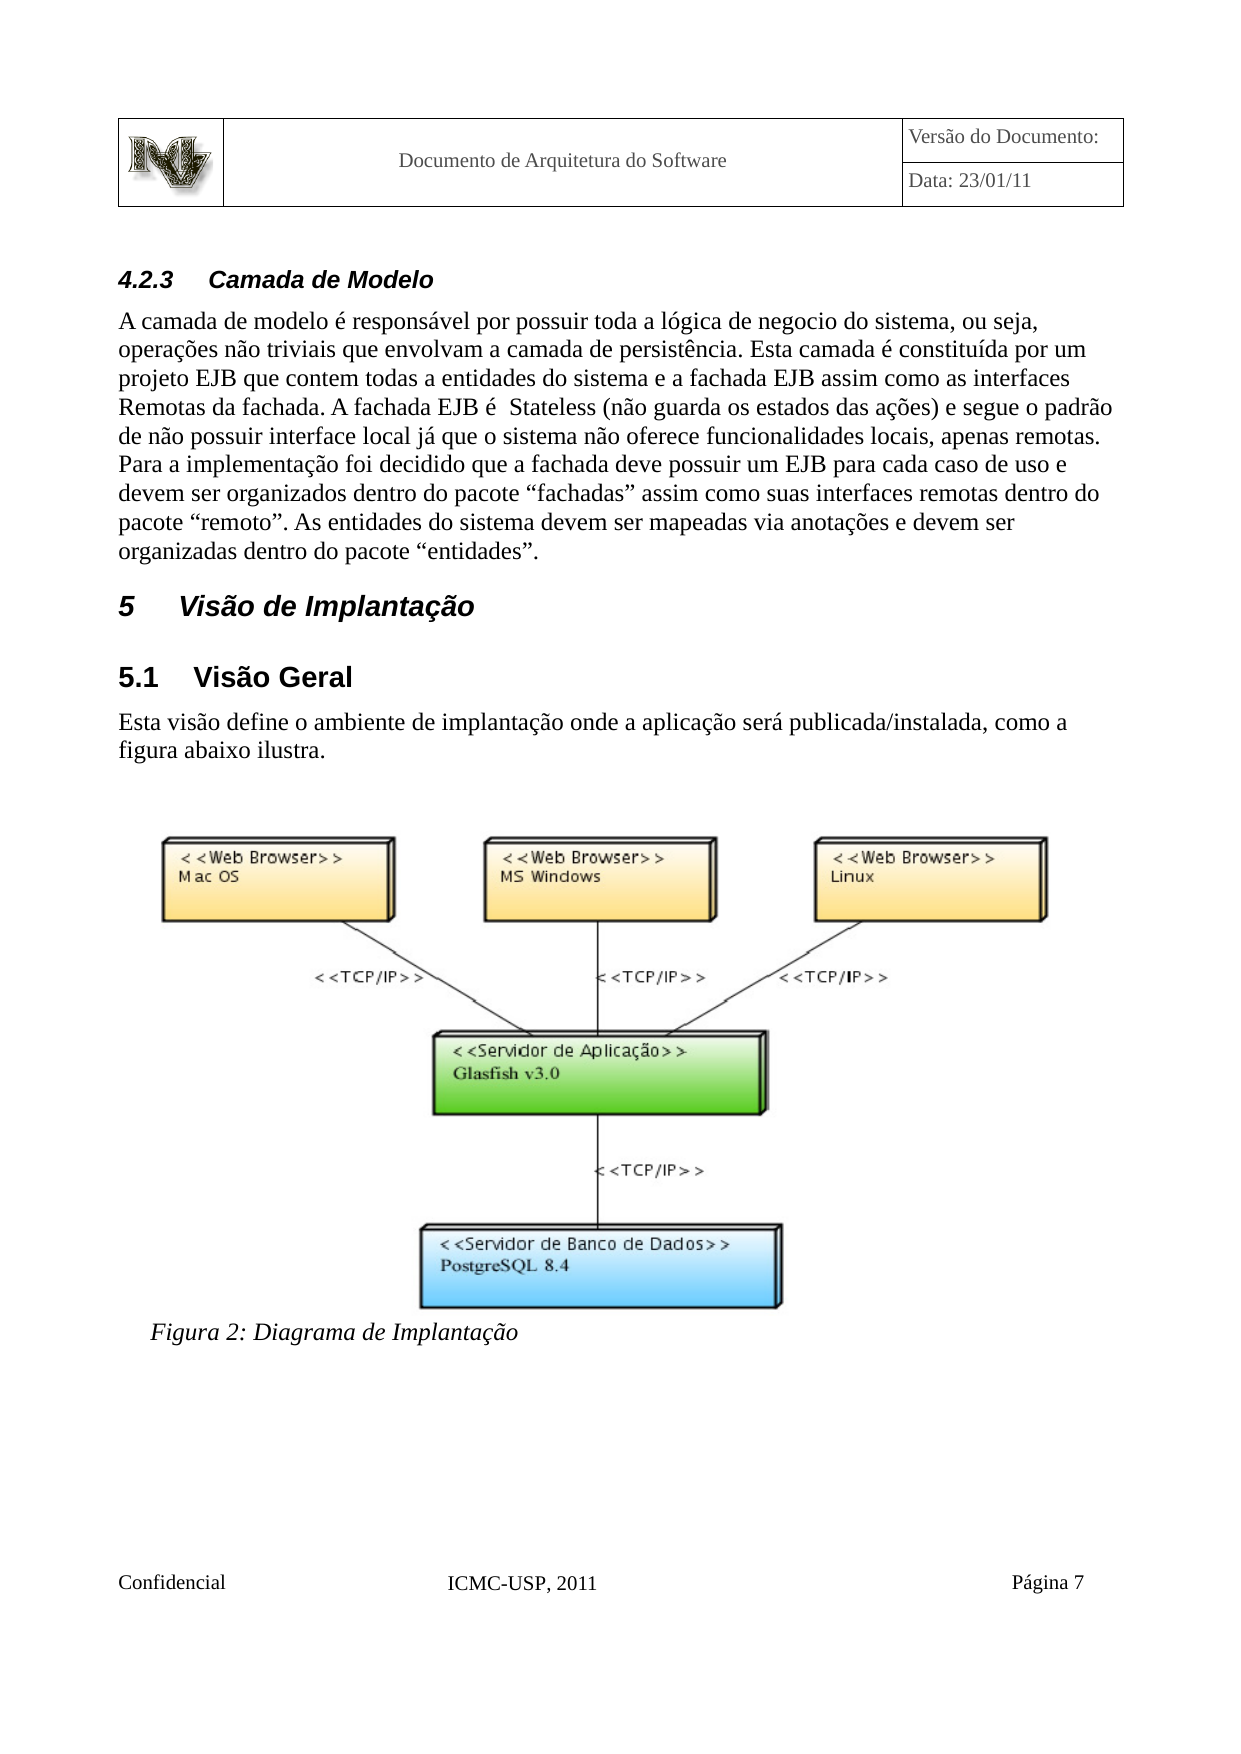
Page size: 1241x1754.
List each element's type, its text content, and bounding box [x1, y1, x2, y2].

text Esta visão define o ambiente de implantação onde a aplicação será publicada/instalada, como a figura abaixo ilustra. [118, 707, 1122, 764]
subtitle Visão de Implantação [118, 589, 1122, 623]
picture [123, 125, 214, 200]
subtitle Camada de Modelo [118, 265, 1122, 293]
text Figura 2: Diagrama de Implantação [150, 1317, 1090, 1346]
text A camada de modelo é responsável por possuir toda a lógica de negocio do sistema, ou seja, operações não triviais que envolvam a camada de persistência. Esta camada é constituída por um projeto EJB que contem todas a entidades do sistema e a fachada EJB assim como as interfaces Remotas da fachada. A fachada EJB é Stateless (não guarda os estados das ações) e segue o padrão de não possuir interface local já que o sistema não oferece funcionalidades locais, apenas remotas. Para a implementação foi decidido que a fachada deve possuir um EJB para cada caso de uso e devem ser organizados dentro do pacote “fachadas” assim como suas interfaces remotas dentro do pacote “remoto”. As entidades do sistema devem ser mapeadas via anotações e devem ser organizadas dentro do pacote “entidades”. [118, 306, 1122, 564]
picture [150, 830, 1053, 1317]
subtitle Visão Geral [118, 661, 1122, 694]
